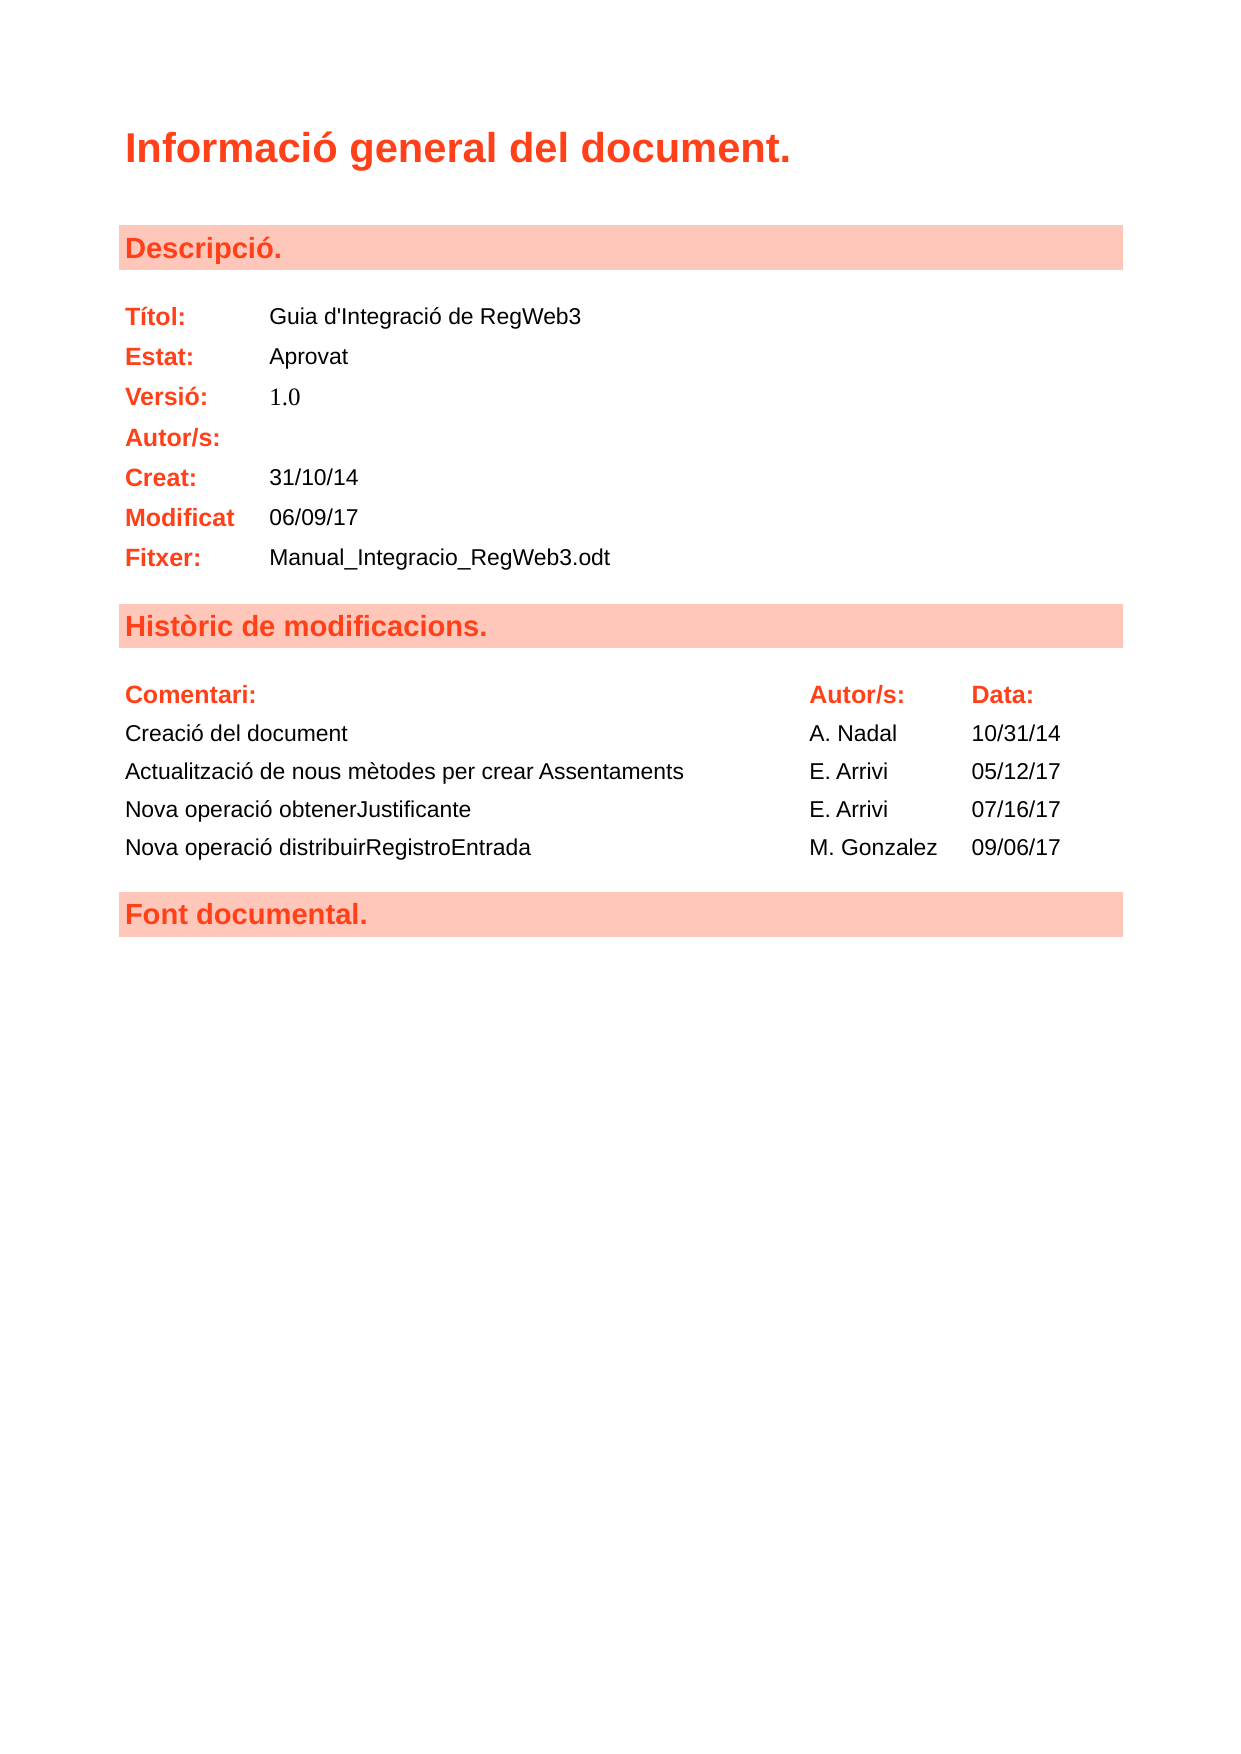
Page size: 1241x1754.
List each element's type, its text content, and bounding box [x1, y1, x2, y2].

table_cell [119, 963, 1123, 1000]
table_cell Data: [966, 674, 1123, 714]
table_cell Autor/s: [804, 674, 966, 714]
table_cell Nova operació obtenerJustificante [119, 790, 803, 828]
table_cell Manual_Integracio_RegWeb3.odt [263, 538, 1123, 578]
table_cell Actualització de nous mètodes per crear Assentaments [119, 753, 803, 790]
table_cell Versió: [119, 377, 263, 417]
table_cell Fitxer: [119, 538, 263, 578]
table_cell [119, 270, 1123, 296]
table_cell Estat: [119, 336, 263, 377]
table_cell E. Arrivi [804, 753, 966, 790]
table_cell [119, 1038, 1123, 1076]
table_cell Guia d'Integració de RegWeb3 [263, 296, 1123, 336]
table_cell Font documental. [119, 892, 1123, 937]
table_cell Aprovat [263, 336, 1123, 377]
table_header Informació general del document. [119, 118, 1123, 225]
table_cell 1.0 [263, 377, 1123, 417]
table_cell A. Nadal [804, 715, 966, 752]
table_cell [119, 866, 1123, 892]
table_cell Històric de modificacions. [119, 604, 1123, 648]
table_cell Descripció. [119, 225, 1123, 270]
table_cell 16/07/17 [966, 790, 1123, 828]
table_cell E. Arrivi [804, 790, 966, 828]
table_cell Creació del document [119, 715, 803, 752]
table_cell Modificat [119, 497, 263, 537]
table_cell [119, 1076, 1123, 1114]
table_cell Nova operació distribuirRegistroEntrada [119, 828, 803, 866]
table_cell [119, 649, 1123, 674]
table_cell 31/10/14 [966, 715, 1123, 752]
table_cell [263, 417, 1123, 457]
table_cell [119, 578, 1123, 603]
table_cell 12/05/17 [966, 753, 1123, 790]
table_cell Autor/s: [119, 417, 263, 457]
table_cell 31/10/14 [263, 457, 1123, 497]
table_cell Comentari: [119, 674, 803, 714]
table_cell M. Gonzalez [804, 828, 966, 866]
table_cell 06/09/17 [263, 497, 1123, 537]
table_cell [119, 937, 1123, 962]
table_cell Creat: [119, 457, 263, 497]
table_cell 06/09/17 [966, 828, 1123, 866]
table_cell Títol: [119, 296, 263, 336]
table_cell [119, 1000, 1123, 1038]
